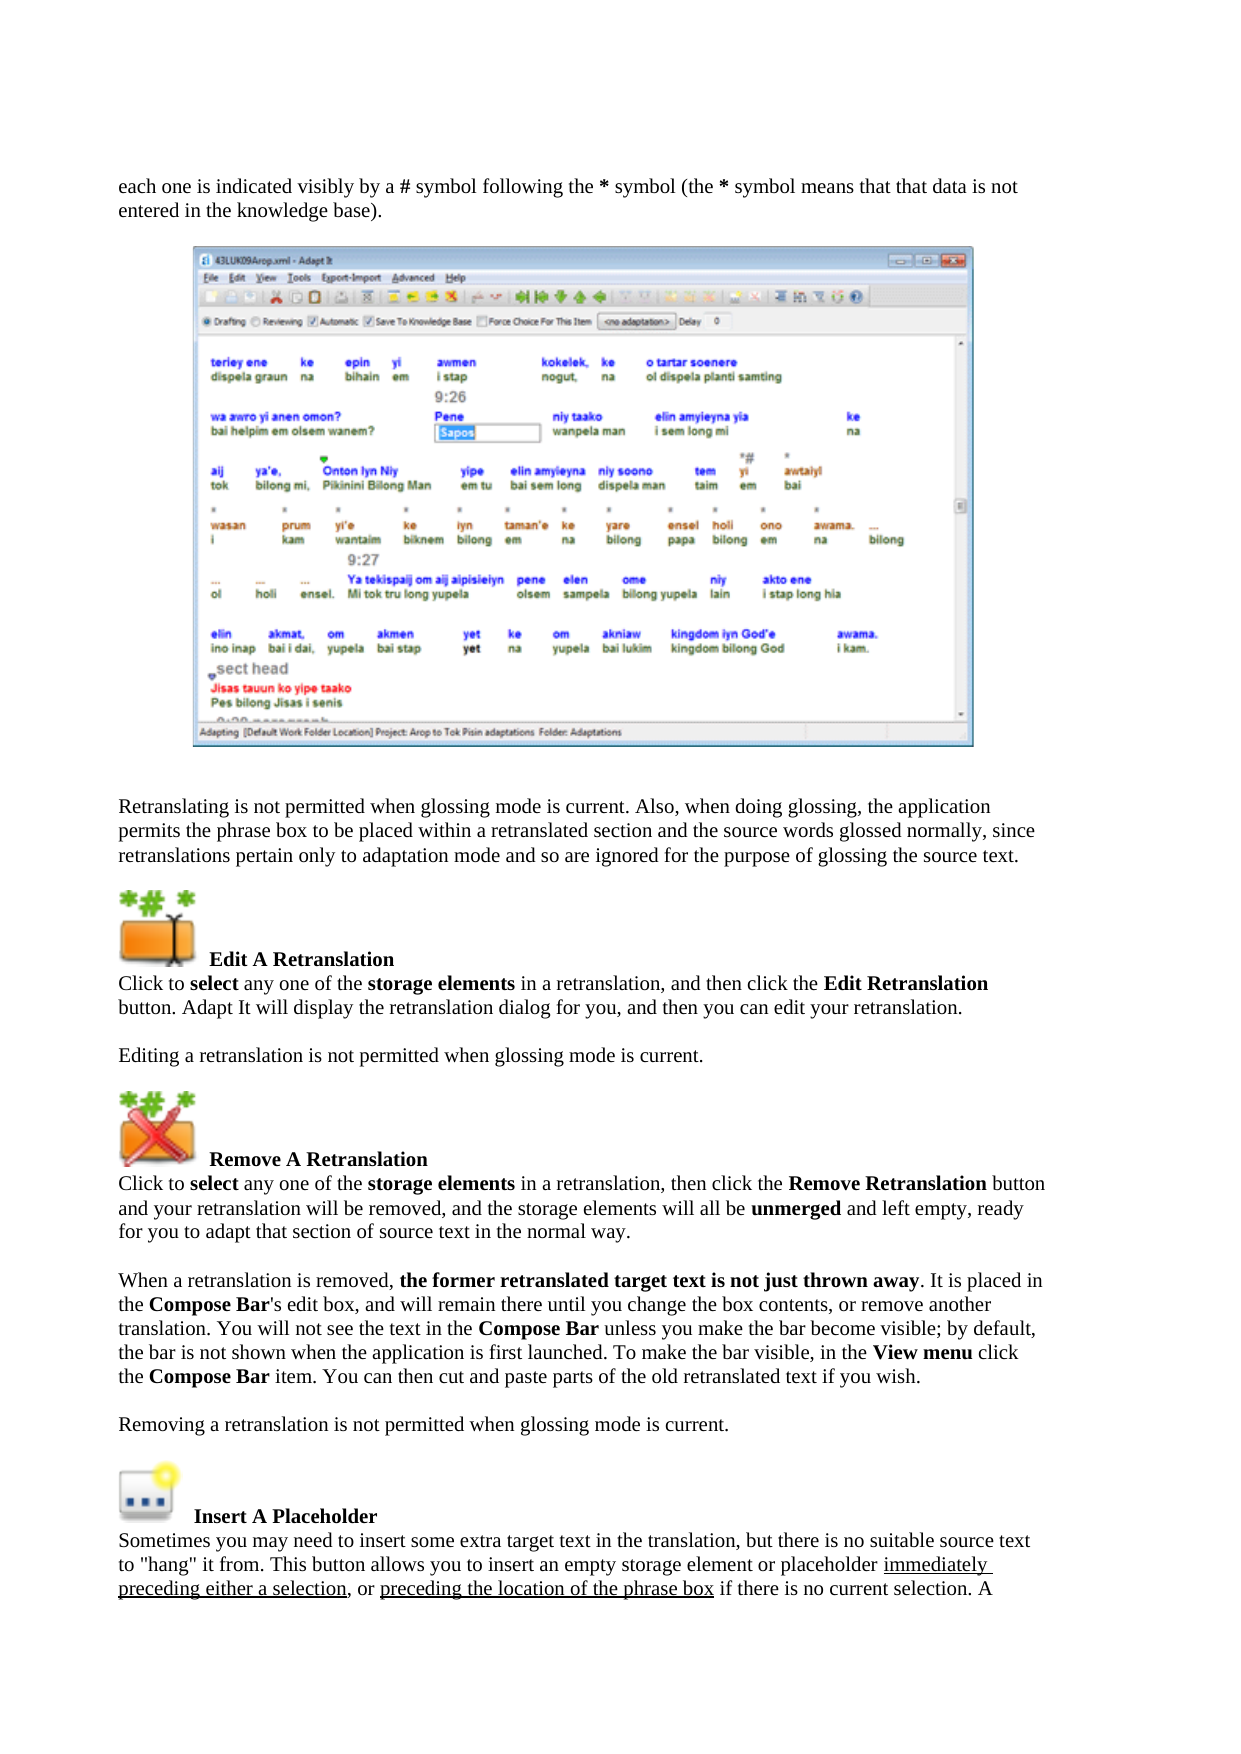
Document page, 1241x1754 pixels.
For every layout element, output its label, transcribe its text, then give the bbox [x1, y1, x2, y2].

text Removing a retranslation is not permitted when glossing mode is current. [118, 1412, 1048, 1436]
text Insert A Placeholder [118, 1460, 1048, 1528]
picture [192, 246, 974, 747]
text Editing a retranslation is not permitted when glossing mode is current. [118, 1043, 1048, 1067]
text Sometimes you may need to insert some extra target text in the translation, but there is no suitable source text to "hang" it from. This button allows you to insert an empty storage element or placeholder immediately preceding either a selection, or preceding the location of the phrase box if there is no current selection. A [118, 1528, 1048, 1600]
text When a retranslation is removed, the former retranslated target text is not just thrown away. It is placed in the Compose Bar's edit box, and will remain there until you change the box contents, or remove another translation. You will not see the text in the Compose Bar unless you make the bar become visible; by default, the bar is not shown when the application is first launched. To make the bar visible, in the View menu click the Compose Bar item. You can then cut and paste parts of the old retranslated text if you wish. [118, 1268, 1048, 1388]
picture [118, 1460, 183, 1523]
picture [118, 890, 199, 967]
text Remove A Retranslation Click to select any one of the storage elements in a retranslation, then click the Remove Retranslation button and your retranslation will be removed, and the storage elements will all be unmerged and left empty, ready for you to adapt that section of source text in the normal way. [118, 1091, 1048, 1243]
picture [118, 1091, 199, 1167]
text Retranslating is not permitted when glossing mode is current. Also, when doing glossing, the application permits the phrase box to be placed within a retranslated section and the source words glossed normally, since retranslations pertain only to adaptation mode and so are ignored for the purpose of glossing the source text. [118, 794, 1048, 867]
text Edit A Retranslation Click to select any one of the storage elements in a retranslation, and then click the Edit Retranslation button. Adapt It will display the retranslation dialog for you, and then you can edit your retranslation. [118, 891, 1048, 1019]
text each one is indicated visibly by a # symbol following the * symbol (the * symbol means that that data is not entered in the knowledge base). [118, 174, 1048, 222]
